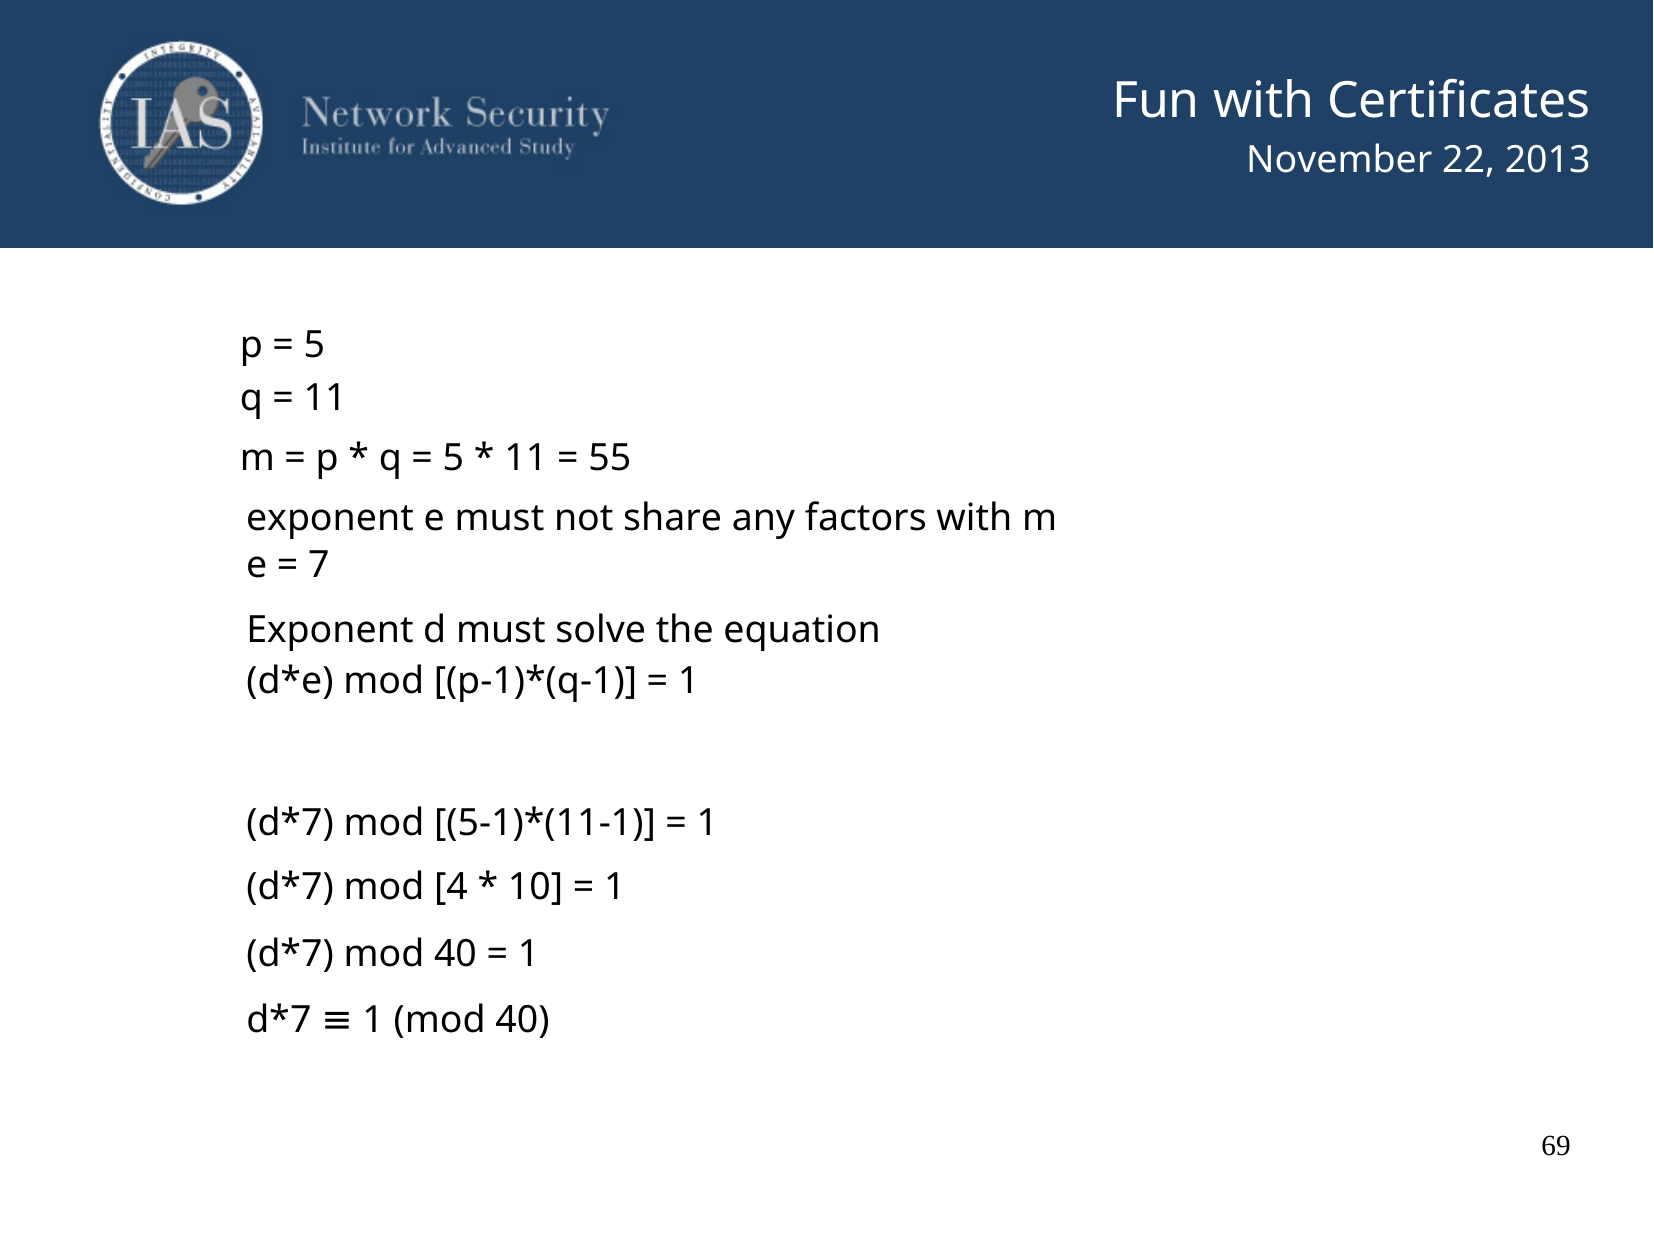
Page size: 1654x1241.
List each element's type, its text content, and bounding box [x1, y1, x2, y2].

text_box q = 11 [225, 363, 382, 422]
picture [0, 0, 1653, 248]
text_box p = 5 [225, 310, 358, 363]
text_box (d*7) mod [(5-1)*(11-1)] = 1 [231, 787, 797, 847]
text_box (d*7) mod [4 * 10] = 1 [231, 852, 687, 911]
text_box d*7 ≡ 1 (mod 40) [231, 985, 591, 1044]
text_box Exponent d must solve the equation (d*e) mod [(p-1)*(q-1)] = 1 [231, 595, 943, 697]
text_box exponent e must not share any factors with m [231, 482, 1131, 542]
text_box m = p * q = 5 * 11 = 55 [225, 422, 710, 482]
text_box e = 7 [231, 530, 364, 589]
text_box (d*7) mod 40 = 1 [231, 919, 591, 978]
